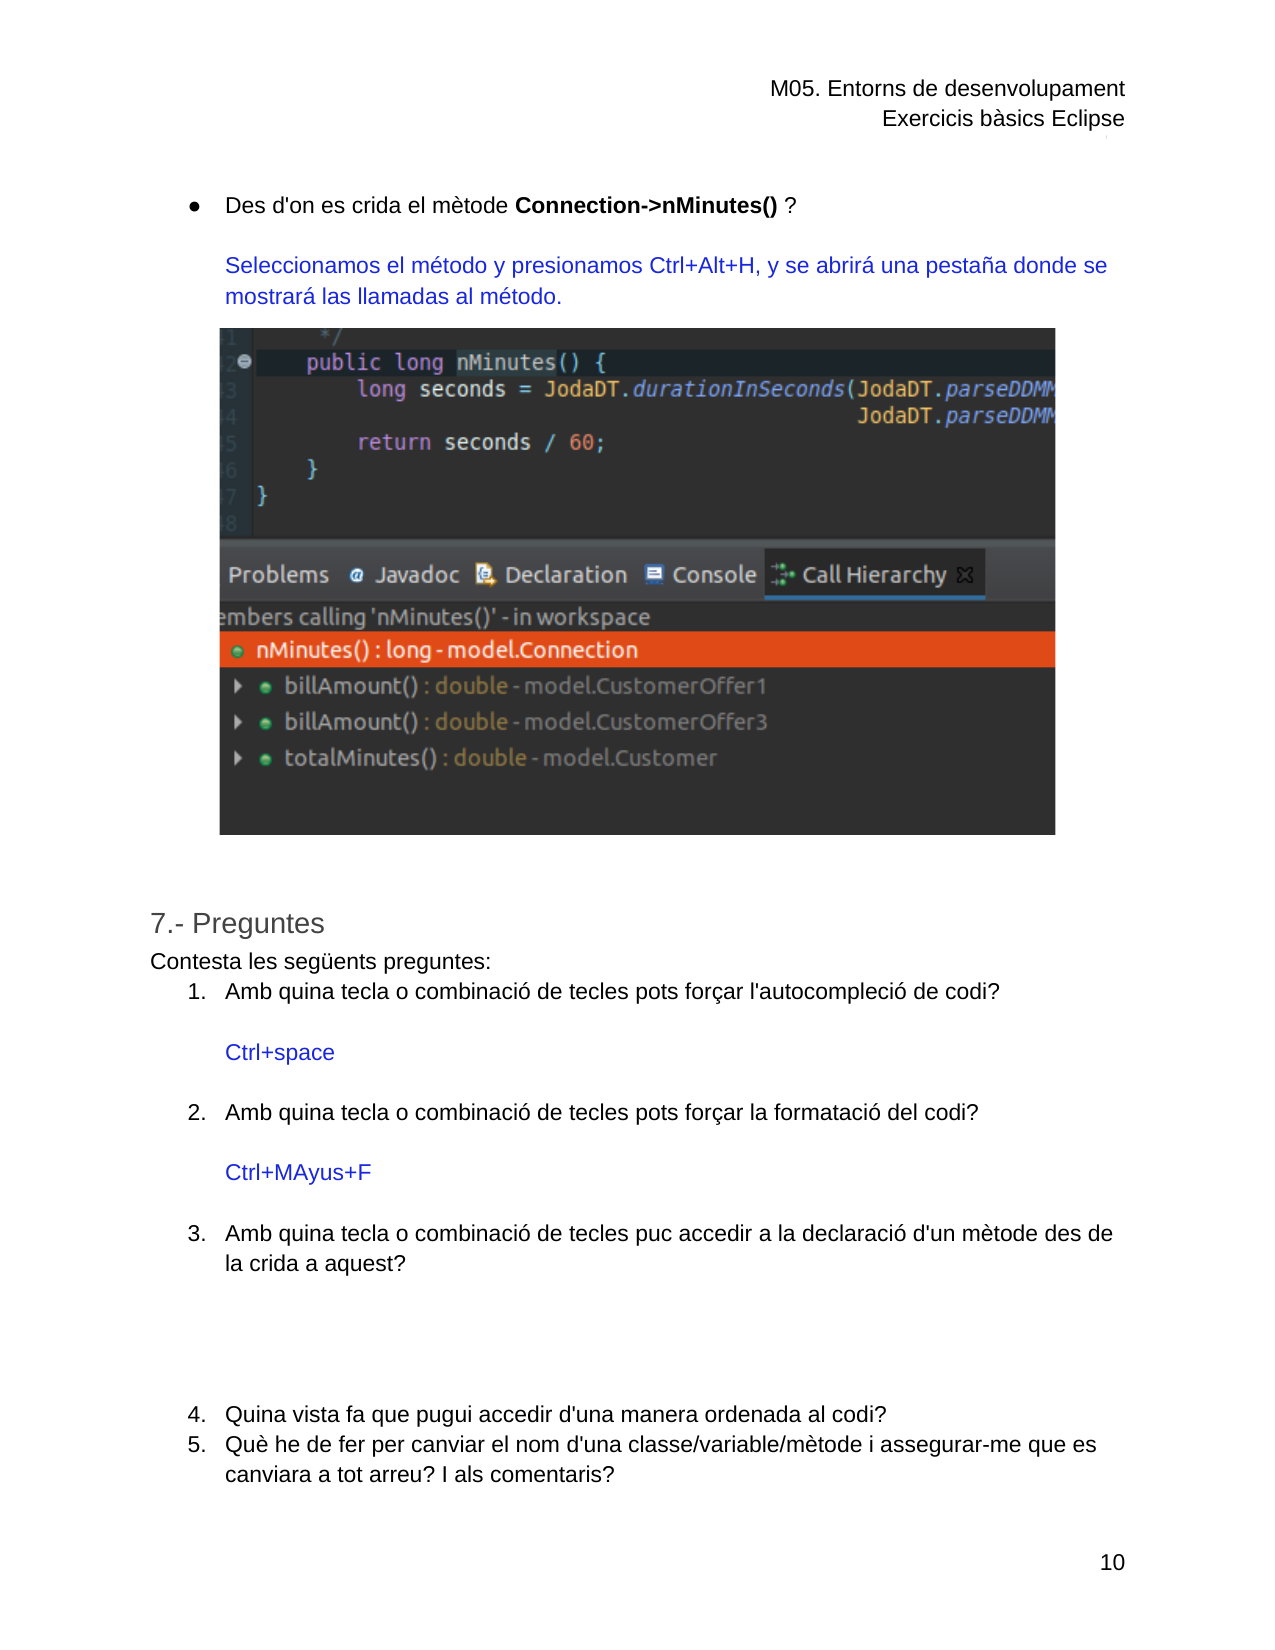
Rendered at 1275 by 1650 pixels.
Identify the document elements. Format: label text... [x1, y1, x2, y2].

list Ctrl+space [225, 1038, 1125, 1065]
list Amb quina tecla o combinació de tecles puc accedir a la declaració d'un mètode des de la crida a aquest? [187, 1220, 1125, 1276]
text canviara a tot arreu? I als comentaris? [225, 1461, 1125, 1488]
list Amb quina tecla o combinació de tecles pots forçar la formatació del codi? [187, 1099, 1125, 1125]
list Amb quina tecla o combinació de tecles pots forçar l'autocompleció de codi? [187, 978, 1125, 1004]
subtitle 7.- Preguntes [150, 906, 1125, 939]
list Seleccionamos el método y presionamos Ctrl+Alt+H, y se abrirá una pestaña donde se mostrará las llamadas al método. [187, 252, 1125, 309]
picture [219, 328, 1056, 835]
list Quina vista fa que pugui accedir d'una manera ordenada al codi? [187, 1401, 1125, 1427]
list Què he de fer per canviar el nom d'una classe/variable/mètode i assegurar-me que es [187, 1431, 1125, 1457]
text Contesta les següents preguntes: [150, 948, 1125, 974]
list Des d'on es crida el mètode Connection->nMinutes() ? [187, 192, 1125, 218]
list Ctrl+MAyus+F [225, 1159, 1125, 1186]
